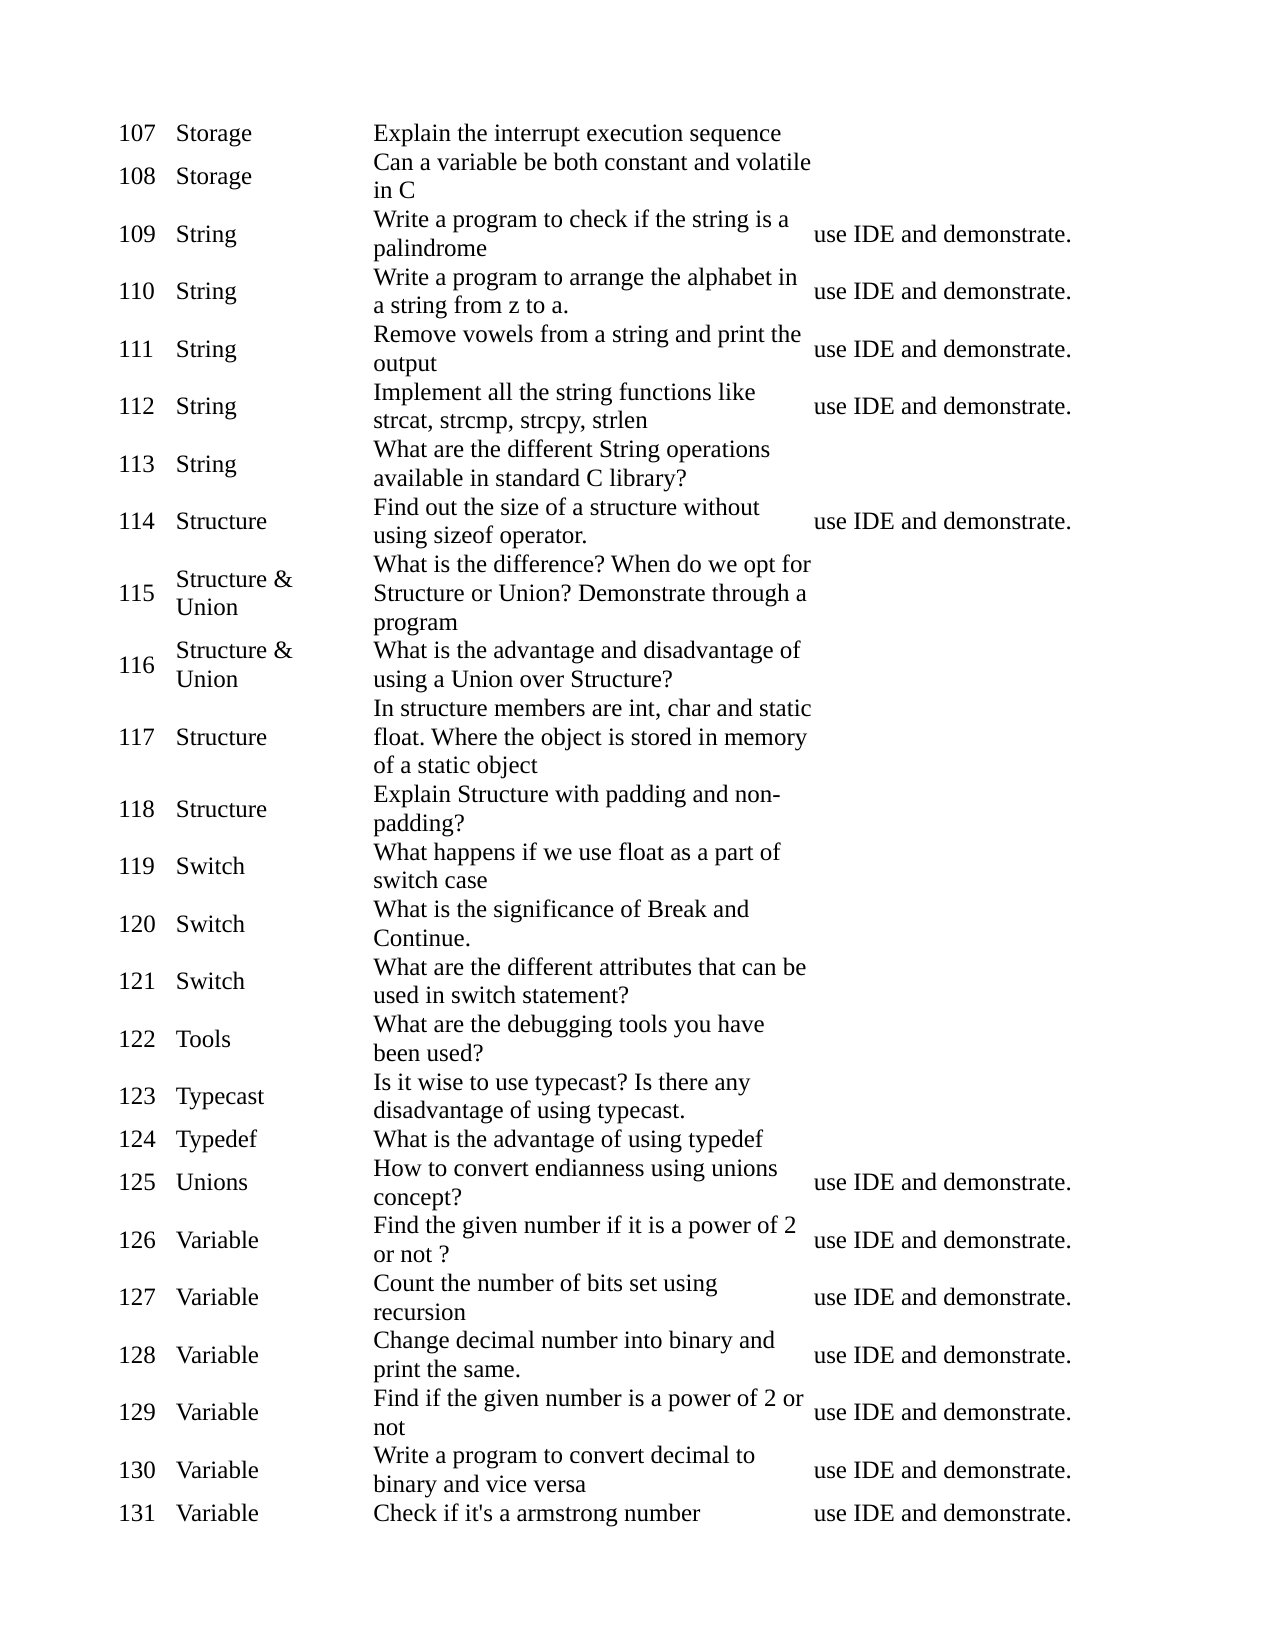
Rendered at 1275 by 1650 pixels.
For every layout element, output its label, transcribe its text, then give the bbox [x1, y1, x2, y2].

table_cell Storage [176, 118, 373, 147]
table_cell [814, 1124, 1157, 1153]
table_cell Write a program to check if the string is a palindrome [373, 204, 813, 262]
table_cell 110 [118, 262, 176, 319]
table_cell What is the difference? When do we opt for Structure or Union? Demonstrate through a program [373, 549, 813, 636]
table_cell 131 [118, 1498, 176, 1527]
table_cell 111 [118, 319, 176, 377]
table_cell 118 [118, 779, 176, 837]
table_cell Typecast [176, 1067, 373, 1124]
table_cell Can a variable be both constant and volatile in C [373, 147, 813, 204]
table_cell use IDE and demonstrate. [814, 1326, 1157, 1383]
table_cell use IDE and demonstrate. [814, 1441, 1157, 1498]
table_cell Structure [176, 492, 373, 549]
table_cell In structure members are int, char and static float. Where the object is stored in memory of a static object [373, 693, 813, 779]
table_cell Write a program to arrange the alphabet in a string from z to a. [373, 262, 813, 319]
table_cell What are the different attributes that can be used in switch statement? [373, 952, 813, 1009]
table_cell String [176, 262, 373, 319]
table_cell use IDE and demonstrate. [814, 1498, 1157, 1527]
table_cell 117 [118, 693, 176, 779]
table_cell [814, 837, 1157, 894]
table_cell 116 [118, 636, 176, 693]
table_cell 128 [118, 1326, 176, 1383]
table_cell [814, 434, 1157, 492]
table_cell String [176, 204, 373, 262]
table_cell Structure & Union [176, 549, 373, 636]
table_cell use IDE and demonstrate. [814, 1153, 1157, 1211]
table_cell Tools [176, 1009, 373, 1067]
table_cell [814, 693, 1157, 779]
table_cell Typedef [176, 1124, 373, 1153]
table_cell How to convert endianness using unions concept? [373, 1153, 813, 1211]
table_cell Variable [176, 1498, 373, 1527]
table_cell 122 [118, 1009, 176, 1067]
table_cell 127 [118, 1268, 176, 1326]
table_cell Remove vowels from a string and print the output [373, 319, 813, 377]
table_cell use IDE and demonstrate. [814, 1211, 1157, 1268]
table_cell Find out the size of a structure without using sizeof operator. [373, 492, 813, 549]
table_cell use IDE and demonstrate. [814, 1383, 1157, 1441]
table_cell What happens if we use float as a part of switch case [373, 837, 813, 894]
table_cell Count the number of bits set using recursion [373, 1268, 813, 1326]
table_cell 114 [118, 492, 176, 549]
table_cell Explain Structure with padding and non-padding? [373, 779, 813, 837]
table_cell Variable [176, 1383, 373, 1441]
table_cell Find if the given number is a power of 2 or not [373, 1383, 813, 1441]
table_cell [814, 147, 1157, 204]
table_cell 119 [118, 837, 176, 894]
table_cell 109 [118, 204, 176, 262]
table_cell Implement all the string functions like strcat, strcmp, strcpy, strlen [373, 377, 813, 434]
table_cell 112 [118, 377, 176, 434]
table_cell Switch [176, 894, 373, 952]
table_cell Variable [176, 1268, 373, 1326]
table_cell String [176, 377, 373, 434]
table_cell Write a program to convert decimal to binary and vice versa [373, 1441, 813, 1498]
table_cell [814, 118, 1157, 147]
table_cell Switch [176, 837, 373, 894]
table_cell Storage [176, 147, 373, 204]
table_cell [814, 636, 1157, 693]
table_cell [814, 1009, 1157, 1067]
table_cell Switch [176, 952, 373, 1009]
table_cell [814, 952, 1157, 1009]
table_cell use IDE and demonstrate. [814, 492, 1157, 549]
table_cell What is the advantage and disadvantage of using a Union over Structure? [373, 636, 813, 693]
table_cell Unions [176, 1153, 373, 1211]
table_cell use IDE and demonstrate. [814, 319, 1157, 377]
table_cell use IDE and demonstrate. [814, 377, 1157, 434]
table_cell Is it wise to use typecast? Is there any disadvantage of using typecast. [373, 1067, 813, 1124]
table_cell 121 [118, 952, 176, 1009]
table_cell Find the given number if it is a power of 2 or not ? [373, 1211, 813, 1268]
table_cell What are the debugging tools you have been used? [373, 1009, 813, 1067]
table_cell [814, 1067, 1157, 1124]
table_cell use IDE and demonstrate. [814, 204, 1157, 262]
table_cell Explain the interrupt execution sequence [373, 118, 813, 147]
table_cell 125 [118, 1153, 176, 1211]
table_cell [814, 779, 1157, 837]
table_cell What are the different String operations available in standard C library? [373, 434, 813, 492]
table_cell 107 [118, 118, 176, 147]
table_cell Variable [176, 1326, 373, 1383]
table_cell 115 [118, 549, 176, 636]
table_cell 113 [118, 434, 176, 492]
table_cell What is the advantage of using typedef [373, 1124, 813, 1153]
table_cell Check if it's a armstrong number [373, 1498, 813, 1527]
table_cell [814, 894, 1157, 952]
table_cell 129 [118, 1383, 176, 1441]
table_cell String [176, 319, 373, 377]
table_cell Structure [176, 693, 373, 779]
table_cell 108 [118, 147, 176, 204]
table_cell String [176, 434, 373, 492]
table_cell What is the significance of Break and Continue. [373, 894, 813, 952]
table_cell Structure & Union [176, 636, 373, 693]
table_cell Variable [176, 1441, 373, 1498]
table_cell 123 [118, 1067, 176, 1124]
table_cell 124 [118, 1124, 176, 1153]
table_cell Change decimal number into binary and print the same. [373, 1326, 813, 1383]
table_cell use IDE and demonstrate. [814, 1268, 1157, 1326]
table_cell 130 [118, 1441, 176, 1498]
table_cell Structure [176, 779, 373, 837]
table_cell [814, 549, 1157, 636]
table_cell 120 [118, 894, 176, 952]
table_cell use IDE and demonstrate. [814, 262, 1157, 319]
table_cell Variable [176, 1211, 373, 1268]
table_cell 126 [118, 1211, 176, 1268]
